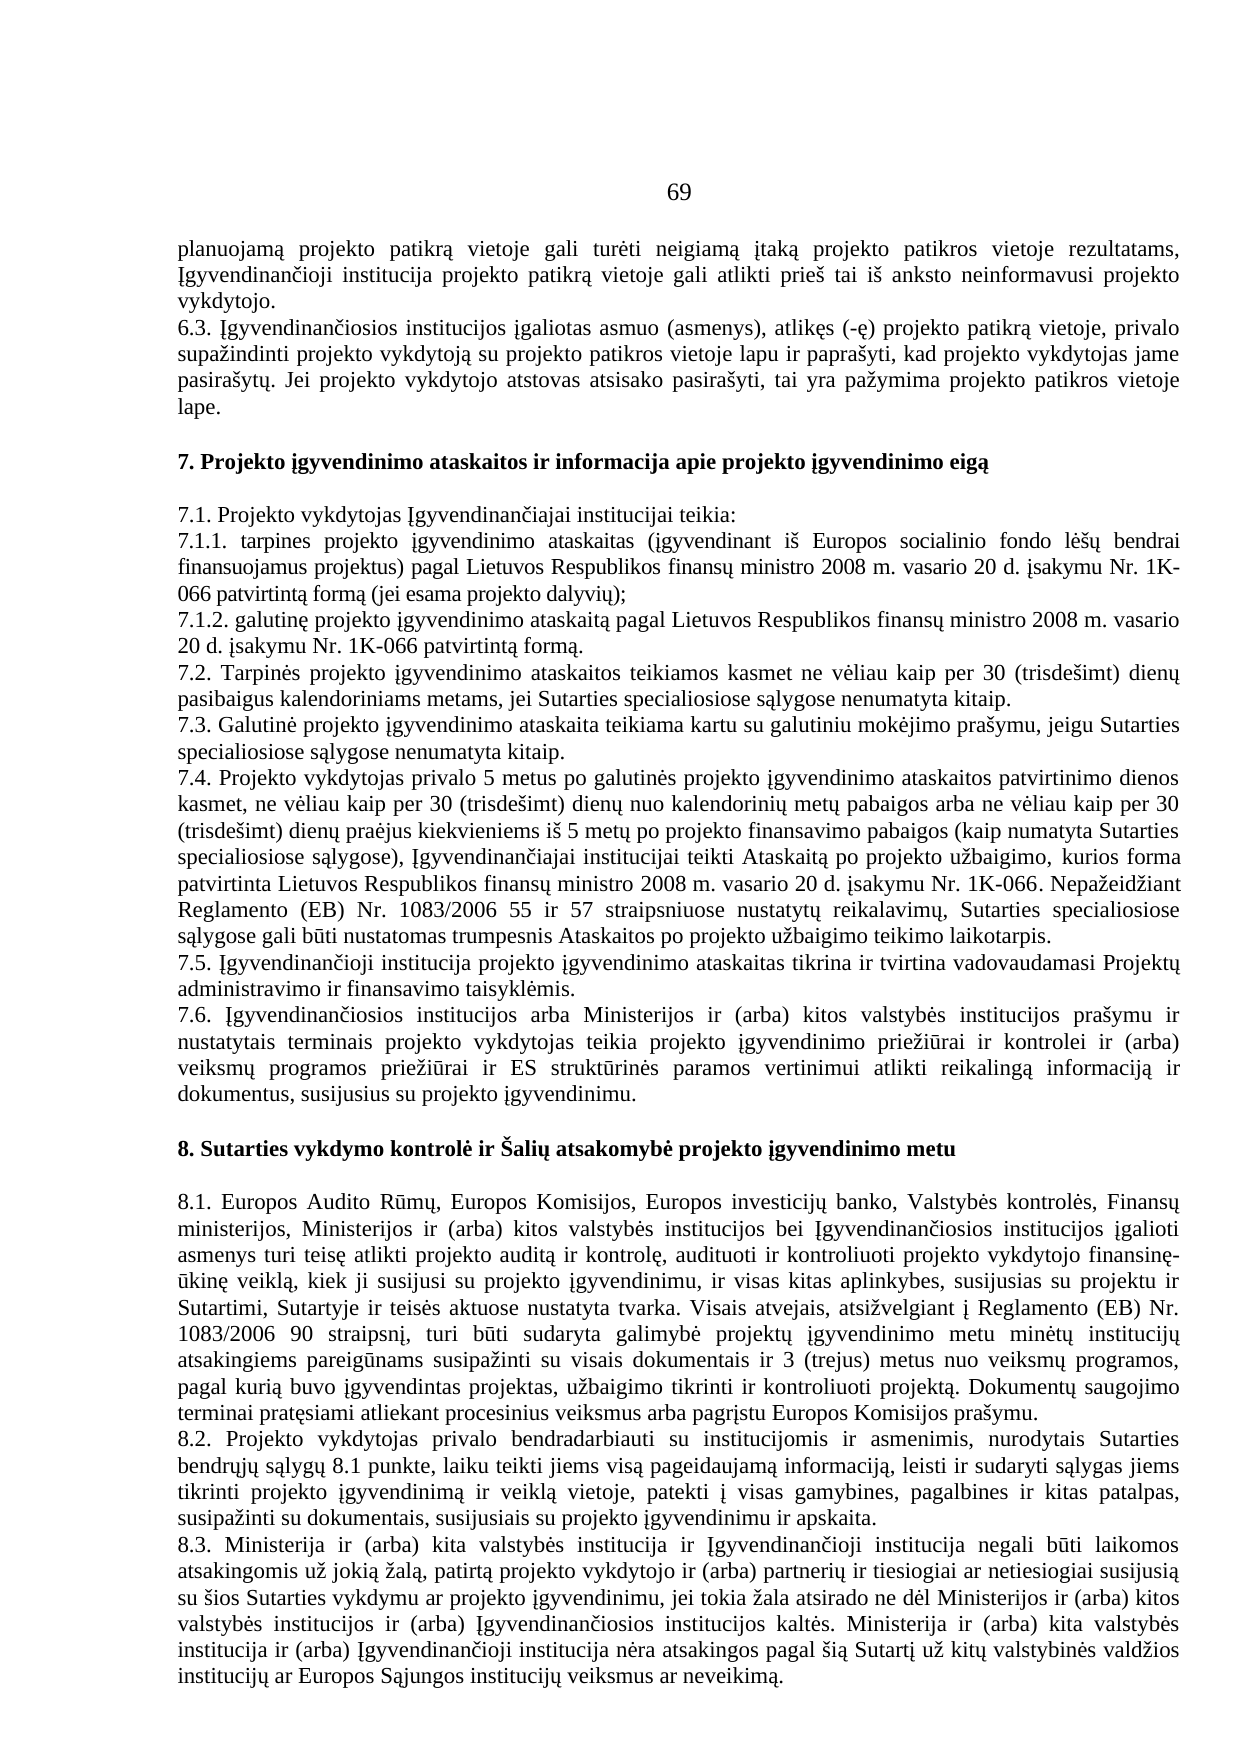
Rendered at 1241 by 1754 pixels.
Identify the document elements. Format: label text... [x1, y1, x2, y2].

text 7.1. Projekto vykdytojas Įgyvendinančiajai institucijai teikia: [177, 501, 1181, 527]
text 7.4. Projekto vykdytojas privalo 5 metus po galutinės projekto įgyvendinimo ataskaitos patvirtinimo dienos kasmet, ne vėliau kaip per 30 (trisdešimt) dienų nuo kalendorinių metų pabaigos arba ne vėliau kaip per 30 (trisdešimt) dienų praėjus kiekvieniems iš 5 metų po projekto finansavimo pabaigos (kaip numatyta Sutarties specialiosiose sąlygose), Įgyvendinančiajai institucijai teikti Ataskaitą po projekto užbaigimo, kurios forma patvirtinta Lietuvos Respublikos finansų ministro 2008 m. vasario 20 d. įsakymu Nr. 1K-066. Nepažeidžiant Reglamento (EB) Nr. 1083/2006 55 ir 57 straipsniuose nustatytų reikalavimų, Sutarties specialiosiose sąlygose gali būti nustatomas trumpesnis Ataskaitos po projekto užbaigimo teikimo laikotarpis. [177, 764, 1181, 949]
text 7.6. Įgyvendinančiosios institucijos arba Ministerijos ir (arba) kitos valstybės institucijos prašymu ir nustatytais terminais projekto vykdytojas teikia projekto įgyvendinimo priežiūrai ir kontrolei ir (arba) veiksmų programos priežiūrai ir ES struktūrinės paramos vertinimui atlikti reikalingą informaciją ir dokumentus, susijusius su projekto įgyvendinimu. [177, 1001, 1181, 1107]
text planuojamą projekto patikrą vietoje gali turėti neigiamą įtaką projekto patikros vietoje rezultatams, Įgyvendinančioji institucija projekto patikrą vietoje gali atlikti prieš tai iš anksto neinformavusi projekto vykdytojo. [177, 235, 1181, 314]
text 8. Sutarties vykdymo kontrolė ir Šalių atsakomybė projekto įgyvendinimo metu [177, 1136, 1181, 1162]
text 8.2. Projekto vykdytojas privalo bendradarbiauti su institucijomis ir asmenimis, nurodytais Sutarties bendrųjų sąlygų 8.1 punkte, laiku teikti jiems visą pageidaujamą informaciją, leisti ir sudaryti sąlygas jiems tikrinti projekto įgyvendinimą ir veiklą vietoje, patekti į visas gamybines, pagalbines ir kitas patalpas, susipažinti su dokumentais, susijusiais su projekto įgyvendinimu ir apskaita. [177, 1425, 1181, 1531]
text 7.2. Tarpinės projekto įgyvendinimo ataskaitos teikiamos kasmet ne vėliau kaip per 30 (trisdešimt) dienų pasibaigus kalendoriniams metams, jei Sutarties specialiosiose sąlygose nenumatyta kitaip. [177, 659, 1181, 711]
text 8.1. Europos Audito Rūmų, Europos Komisijos, Europos investicijų banko, Valstybės kontrolės, Finansų ministerijos, Ministerijos ir (arba) kitos valstybės institucijos bei Įgyvendinančiosios institucijos įgalioti asmenys turi teisę atlikti projekto auditą ir kontrolę, audituoti ir kontroliuoti projekto vykdytojo finansinę-ūkinę veiklą, kiek ji susijusi su projekto įgyvendinimu, ir visas kitas aplinkybes, susijusias su projektu ir Sutartimi, Sutartyje ir teisės aktuose nustatyta tvarka. Visais atvejais, atsižvelgiant į Reglamento (EB) Nr. 1083/2006 90 straipsnį, turi būti sudaryta galimybė projektų įgyvendinimo metu minėtų institucijų atsakingiems pareigūnams susipažinti su visais dokumentais ir 3 (trejus) metus nuo veiksmų programos, pagal kurią buvo įgyvendintas projektas, užbaigimo tikrinti ir kontroliuoti projektą. Dokumentų saugojimo terminai pratęsiami atliekant procesinius veiksmus arba pagrįstu Europos Komisijos prašymu. [177, 1188, 1181, 1425]
text 7.3. Galutinė projekto įgyvendinimo ataskaita teikiama kartu su galutiniu mokėjimo prašymu, jeigu Sutarties specialiosiose sąlygose nenumatyta kitaip. [177, 711, 1181, 764]
text 7.5. Įgyvendinančioji institucija projekto įgyvendinimo ataskaitas tikrina ir tvirtina vadovaudamasi Projektų administravimo ir finansavimo taisyklėmis. [177, 949, 1181, 1001]
text 6.3. Įgyvendinančiosios institucijos įgaliotas asmuo (asmenys), atlikęs (-ę) projekto patikrą vietoje, privalo supažindinti projekto vykdytoją su projekto patikros vietoje lapu ir paprašyti, kad projekto vykdytojas jame pasirašytų. Jei projekto vykdytojo atstovas atsisako pasirašyti, tai yra pažymima projekto patikros vietoje lape. [177, 314, 1181, 419]
text 7.1.2. galutinę projekto įgyvendinimo ataskaitą pagal Lietuvos Respublikos finansų ministro 2008 m. vasario 20 d. įsakymu Nr. 1K-066 patvirtintą formą. [177, 606, 1181, 659]
text 8.3. Ministerija ir (arba) kita valstybės institucija ir Įgyvendinančioji institucija negali būti laikomos atsakingomis už jokią žalą, patirtą projekto vykdytojo ir (arba) partnerių ir tiesiogiai ar netiesiogiai susijusią su šios Sutarties vykdymu ar projekto įgyvendinimu, jei tokia žala atsirado ne dėl Ministerijos ir (arba) kitos valstybės institucijos ir (arba) Įgyvendinančiosios institucijos kaltės. Ministerija ir (arba) kita valstybės institucija ir (arba) Įgyvendinančioji institucija nėra atsakingos pagal šią Sutartį už kitų valstybinės valdžios institucijų ar Europos Sąjungos institucijų veiksmus ar neveikimą. [177, 1531, 1181, 1689]
text 7.1.1. tarpines projekto įgyvendinimo ataskaitas (įgyvendinant iš Europos socialinio fondo lėšų bendrai finansuojamus projektus) pagal Lietuvos Respublikos finansų ministro 2008 m. vasario 20 d. įsakymu Nr. 1K-066 patvirtintą formą (jei esama projekto dalyvių); [177, 527, 1181, 606]
text 7. Projekto įgyvendinimo ataskaitos ir informacija apie projekto įgyvendinimo eigą [177, 448, 1181, 474]
